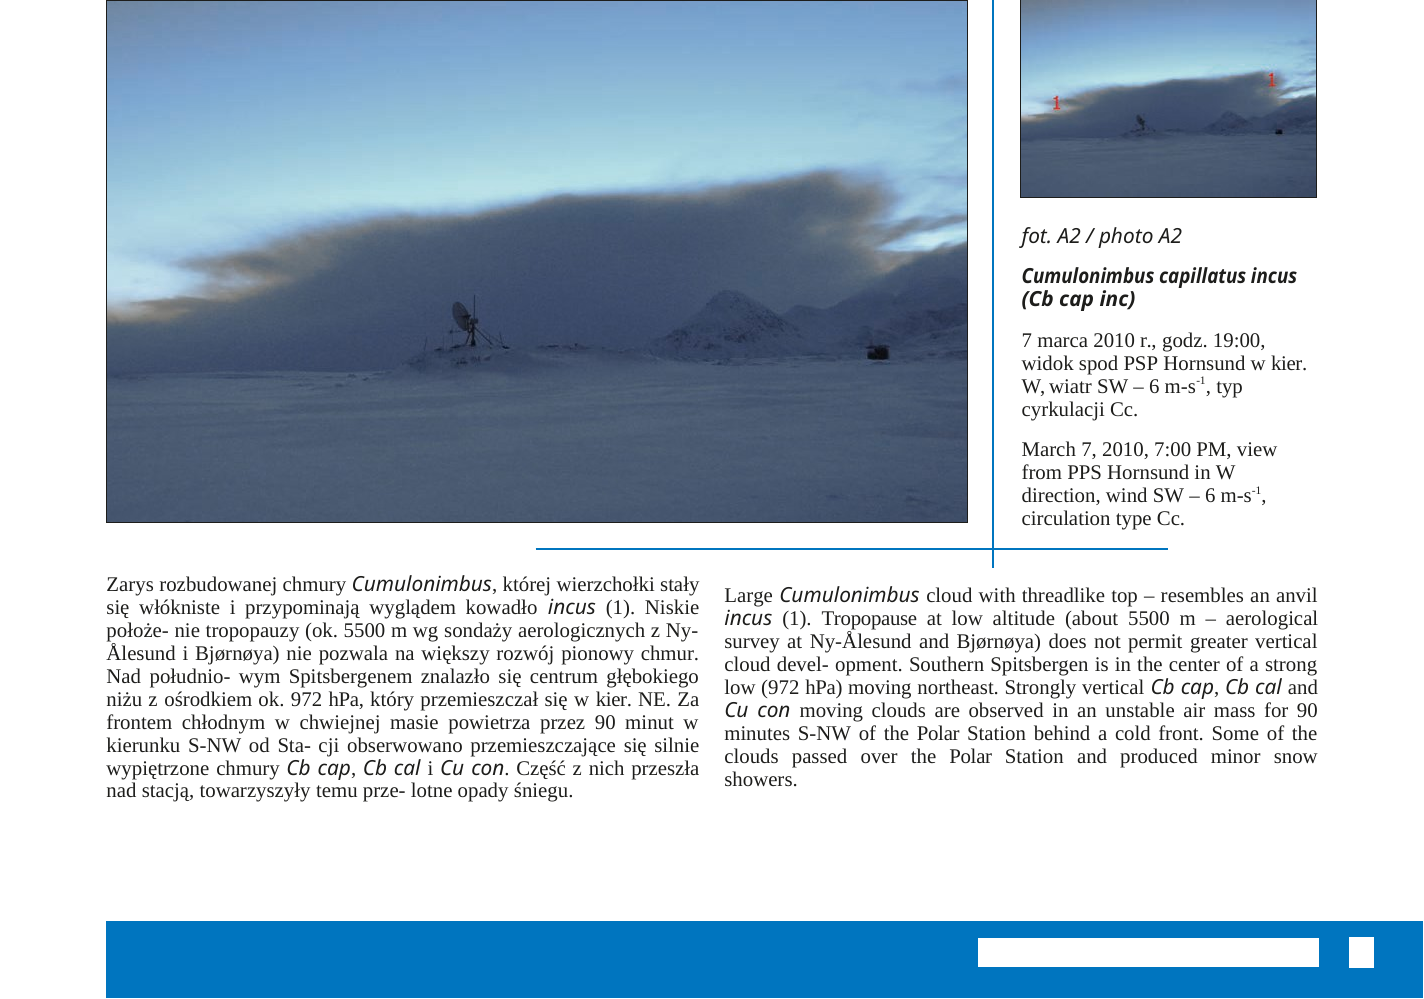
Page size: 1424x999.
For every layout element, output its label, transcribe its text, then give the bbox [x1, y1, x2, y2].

text fot. A2 / photo A2 [1021, 221, 1330, 249]
text March 7, 2010, 7:00 PM, view from PPS Hornsund in W direction, wind SW – 6 m-s-1, circulation type Cc. [1021, 438, 1317, 530]
text Large Cumulonimbus cloud with threadlike top – resembles an anvil incus (1). Tropopause at low altitude (about 5500 m – aerological survey at Ny-Ålesund and Bjørnøya) does not permit greater vertical cloud devel- opment. Southern Spitsbergen is in the center of a strong low (972 hPa) moving northeast. Strongly vertical Cb cap, Cb cal and Cu con moving clouds are observed in an unstable air mass for 90 minutes S-NW of the Polar Station behind a cold front. Some of the clouds passed over the Polar Station and produced minor snow showers. [724, 584, 1318, 791]
subtitle Cumulonimbus capillatus incus (Cb cap inc) [1021, 266, 1316, 311]
text 7 marca 2010 r., godz. 19:00, widok spod PSP Hornsund w kier. W, wiatr SW – 6 m-s-1, typ cyrkulacji Cc. [1021, 329, 1316, 421]
text Zarys rozbudowanej chmury Cumulonimbus, której wierzchołki stały się włókniste i przypominają wyglądem kowadło incus (1). Niskie położe- nie tropopauzy (ok. 5500 m wg sondaży aerologicznych z Ny-Ålesund i Bjørnøya) nie pozwala na większy rozwój pionowy chmur. Nad południo- wym Spitsbergenem znalazło się centrum głębokiego niżu z ośrodkiem ok. 972 hPa, który przemieszczał się w kier. NE. Za frontem chłodnym w chwiejnej masie powietrza przez 90 minut w kierunku S-NW od Sta- cji obserwowano przemieszczające się silnie wypiętrzone chmury Cb cap, Cb cal i Cu con. Część z nich przeszła nad stacją, towarzyszyły temu prze- lotne opady śniegu. [106, 573, 699, 802]
